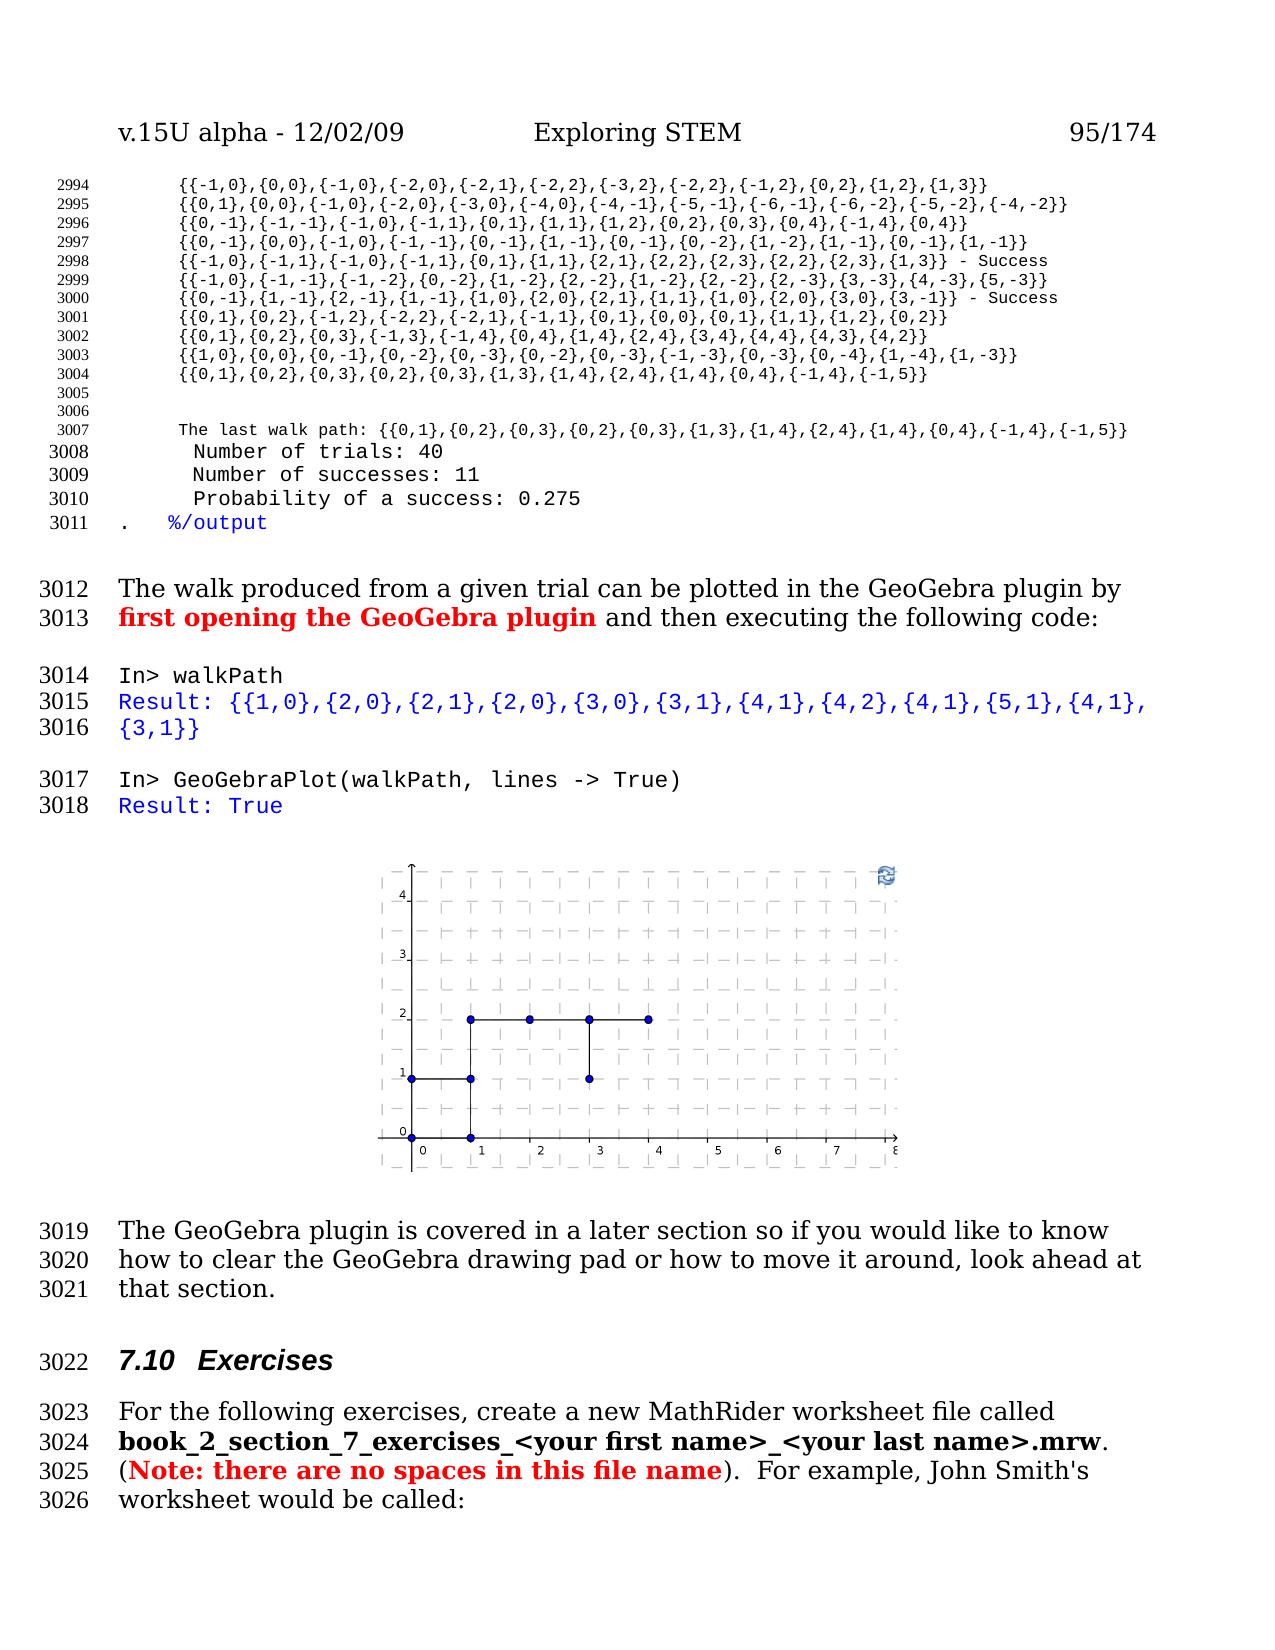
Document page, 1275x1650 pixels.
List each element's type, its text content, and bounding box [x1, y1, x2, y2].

text In> GeoGebraPlot(walkPath, lines -> True) [118, 768, 1157, 794]
text The walk produced from a given trial can be plotted in the GeoGebra plugin by first opening the GeoGebra plugin and then executing the following code: [118, 574, 1157, 632]
text {{0,-1},{-1,-1},{-1,0},{-1,1},{0,1},{1,1},{1,2},{0,2},{0,3},{0,4},{-1,4},{0,4}} [118, 214, 1157, 233]
subtitle Exercises [118, 1343, 1157, 1376]
text {{0,1},{0,2},{0,3},{-1,3},{-1,4},{0,4},{1,4},{2,4},{3,4},{4,4},{4,3},{4,2}} [118, 328, 1157, 346]
text The GeoGebra plugin is covered in a later section so if you would like to know how to clear the GeoGebra drawing pad or how to move it around, look ahead at that section. [118, 1216, 1157, 1304]
text {{0,1},{0,2},{-1,2},{-2,2},{-2,1},{-1,1},{0,1},{0,0},{0,1},{1,1},{1,2},{0,2}} [118, 309, 1157, 328]
text Number of successes: 11 [118, 464, 1157, 488]
text Number of trials: 40 [118, 441, 1157, 464]
text {{1,0},{0,0},{0,-1},{0,-2},{0,-3},{0,-2},{0,-3},{-1,-3},{0,-3},{0,-4},{1,-4},{1,-3}} [118, 346, 1157, 365]
text Result: {{1,0},{2,0},{2,1},{2,0},{3,0},{3,1},{4,1},{4,2},{4,1},{5,1},{4,1},{3,1}} [118, 690, 1157, 742]
text . %/output [118, 512, 1157, 535]
text {{0,1},{0,2},{0,3},{0,2},{0,3},{1,3},{1,4},{2,4},{1,4},{0,4},{-1,4},{-1,5}} [118, 365, 1157, 384]
text {{-1,0},{-1,1},{-1,0},{-1,1},{0,1},{1,1},{2,1},{2,2},{2,3},{2,2},{2,3},{1,3}} - Success [118, 252, 1157, 271]
text {{-1,0},{-1,-1},{-1,-2},{0,-2},{1,-2},{2,-2},{1,-2},{2,-2},{2,-3},{3,-3},{4,-3},{5,-3}} [118, 271, 1157, 290]
text In> walkPath [118, 664, 1157, 690]
text {{0,-1},{0,0},{-1,0},{-1,-1},{0,-1},{1,-1},{0,-1},{0,-2},{1,-2},{1,-1},{0,-1},{1,-1}} [118, 233, 1157, 252]
text {{0,1},{0,0},{-1,0},{-2,0},{-3,0},{-4,0},{-4,-1},{-5,-1},{-6,-1},{-6,-2},{-5,-2},{-4,-2}} [118, 196, 1157, 214]
picture [377, 864, 898, 1172]
text Probability of a success: 0.275 [118, 488, 1157, 512]
text For the following exercises, create a new MathRider worksheet file called book_2_section_7_exercises_<your first name>_<your last name>.mrw. (Note: there are no spaces in this file name). For example, John Smith's worksheet would be called: [118, 1397, 1157, 1514]
text The last walk path: {{0,1},{0,2},{0,3},{0,2},{0,3},{1,3},{1,4},{2,4},{1,4},{0,4},{-1,4},{-1,5}} [118, 422, 1157, 441]
text {{-1,0},{0,0},{-1,0},{-2,0},{-2,1},{-2,2},{-3,2},{-2,2},{-1,2},{0,2},{1,2},{1,3}} [118, 177, 1157, 196]
text Result: True [118, 794, 1157, 820]
text {{0,-1},{1,-1},{2,-1},{1,-1},{1,0},{2,0},{2,1},{1,1},{1,0},{2,0},{3,0},{3,-1}} - Success [118, 290, 1157, 309]
